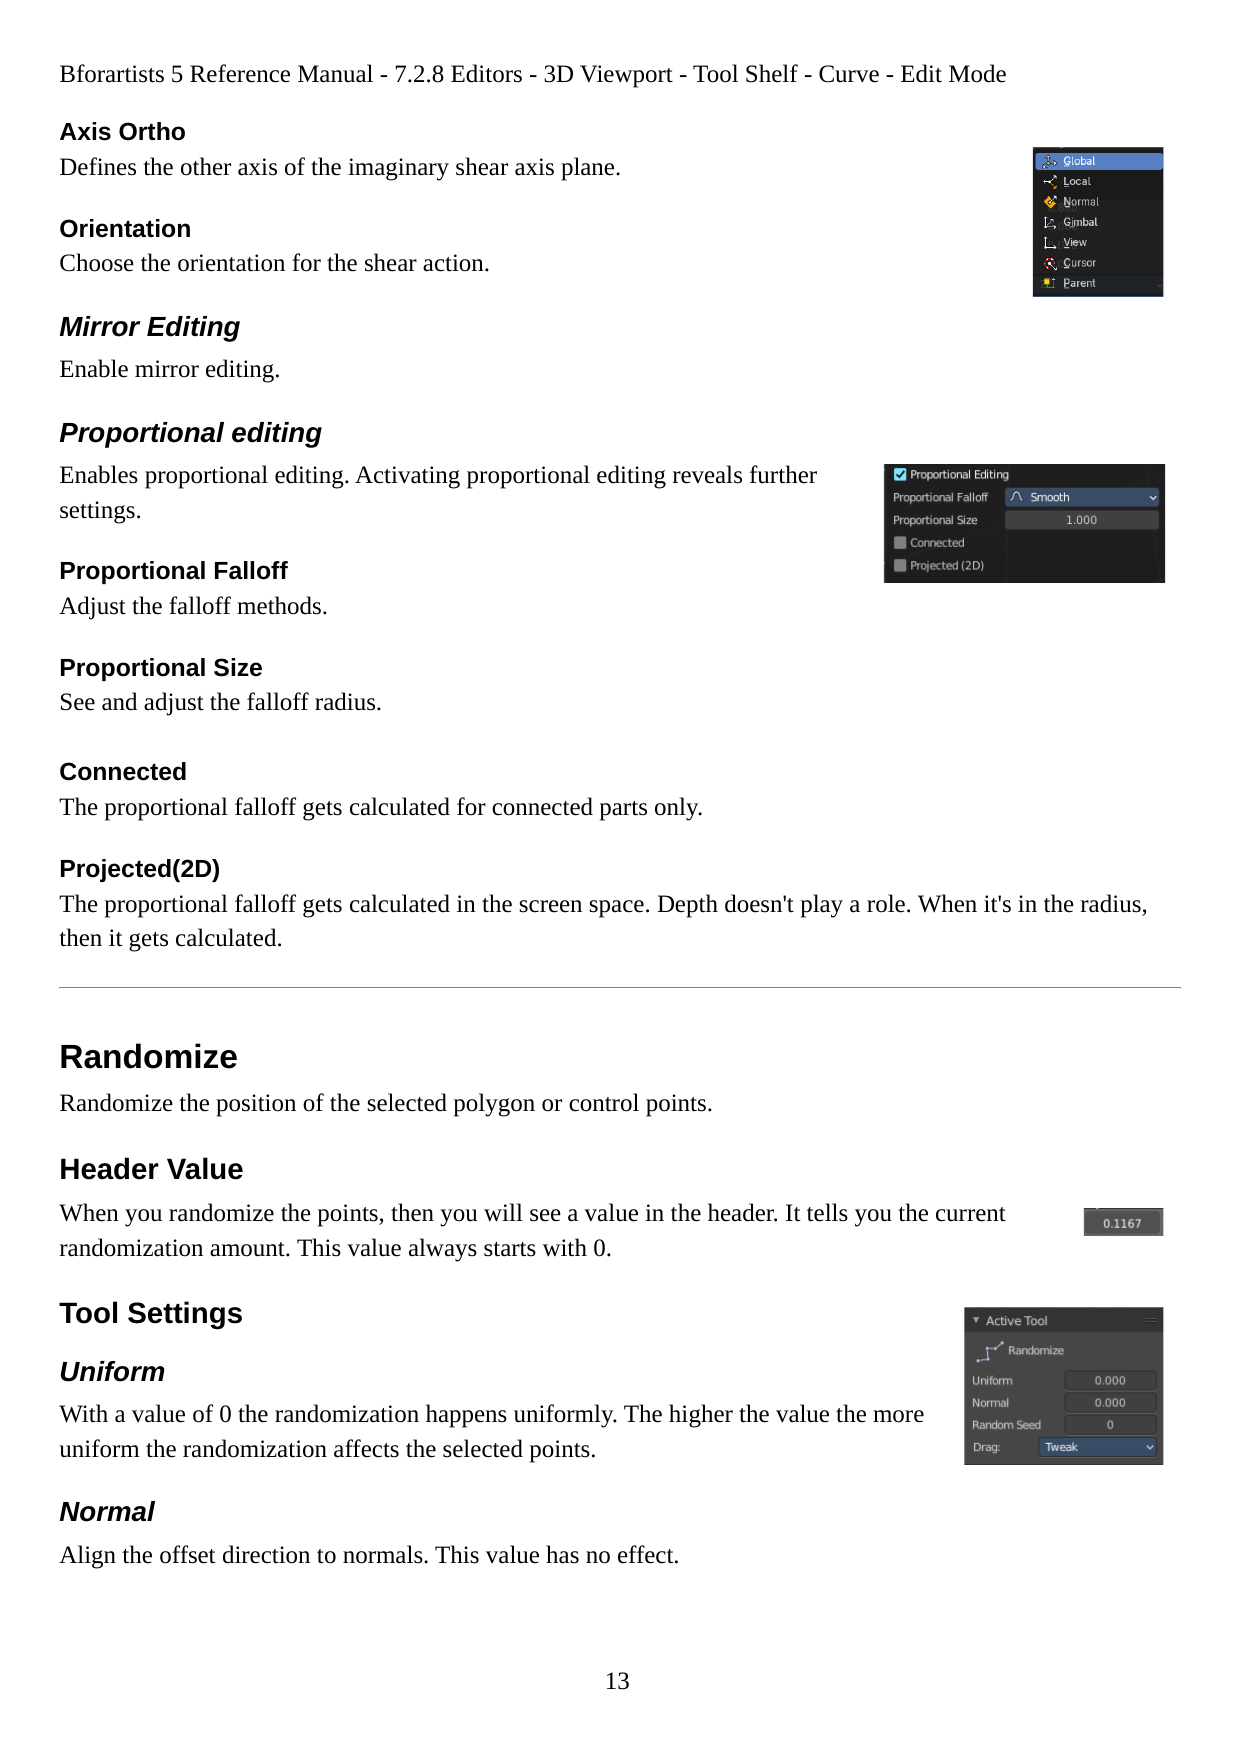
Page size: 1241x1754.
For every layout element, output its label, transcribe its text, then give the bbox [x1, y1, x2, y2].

subtitle [1164, 214, 1181, 242]
subtitle Proportional editing [59, 416, 1181, 448]
text Enables proportional editing. Activating proportional editing reveals further settings. [59, 460, 1181, 523]
subtitle Randomize [59, 1037, 1181, 1076]
text Adjust the falloff methods. [59, 591, 1181, 620]
subtitle Uniform [59, 1355, 964, 1387]
subtitle Proportional Falloff [59, 556, 1181, 585]
subtitle Orientation [59, 214, 1032, 242]
subtitle Projected(2D) [59, 854, 1181, 882]
picture [1032, 147, 1164, 297]
subtitle Header Value [59, 1152, 1181, 1186]
subtitle [1164, 1355, 1181, 1387]
text Choose the orientation for the shear action. [59, 248, 1032, 277]
text The proportional falloff gets calculated in the screen space. Depth doesn't play a role. When it's in the radius, then it gets calculated. [59, 889, 1181, 952]
text Randomize the position of the selected polygon or control points. [59, 1088, 1181, 1117]
text See and adjust the falloff radius. [59, 687, 1181, 716]
subtitle Connected [59, 757, 1181, 786]
text Enable mirror editing. [59, 354, 1181, 383]
text Align the offset direction to normals. This value has no effect. [59, 1540, 1181, 1569]
picture [964, 1307, 1164, 1465]
subtitle Proportional Size [59, 653, 1181, 681]
subtitle Axis Ortho [59, 117, 1181, 146]
subtitle Normal [59, 1496, 1181, 1527]
picture [1083, 1208, 1164, 1236]
text The proportional falloff gets calculated for connected parts only. [59, 792, 1181, 821]
text Defines the other axis of the imaginary shear axis plane. [59, 152, 1032, 181]
subtitle Tool Settings [59, 1296, 1181, 1330]
text With a value of 0 the randomization happens uniformly. The higher the value the more uniform the randomization affects the selected points. [59, 1399, 964, 1463]
picture [883, 464, 1166, 583]
text When you randomize the points, then you will see a value in the header. It tells you the current randomization amount. This value always starts with 0. [59, 1198, 1181, 1261]
subtitle Mirror Editing [59, 310, 1181, 342]
